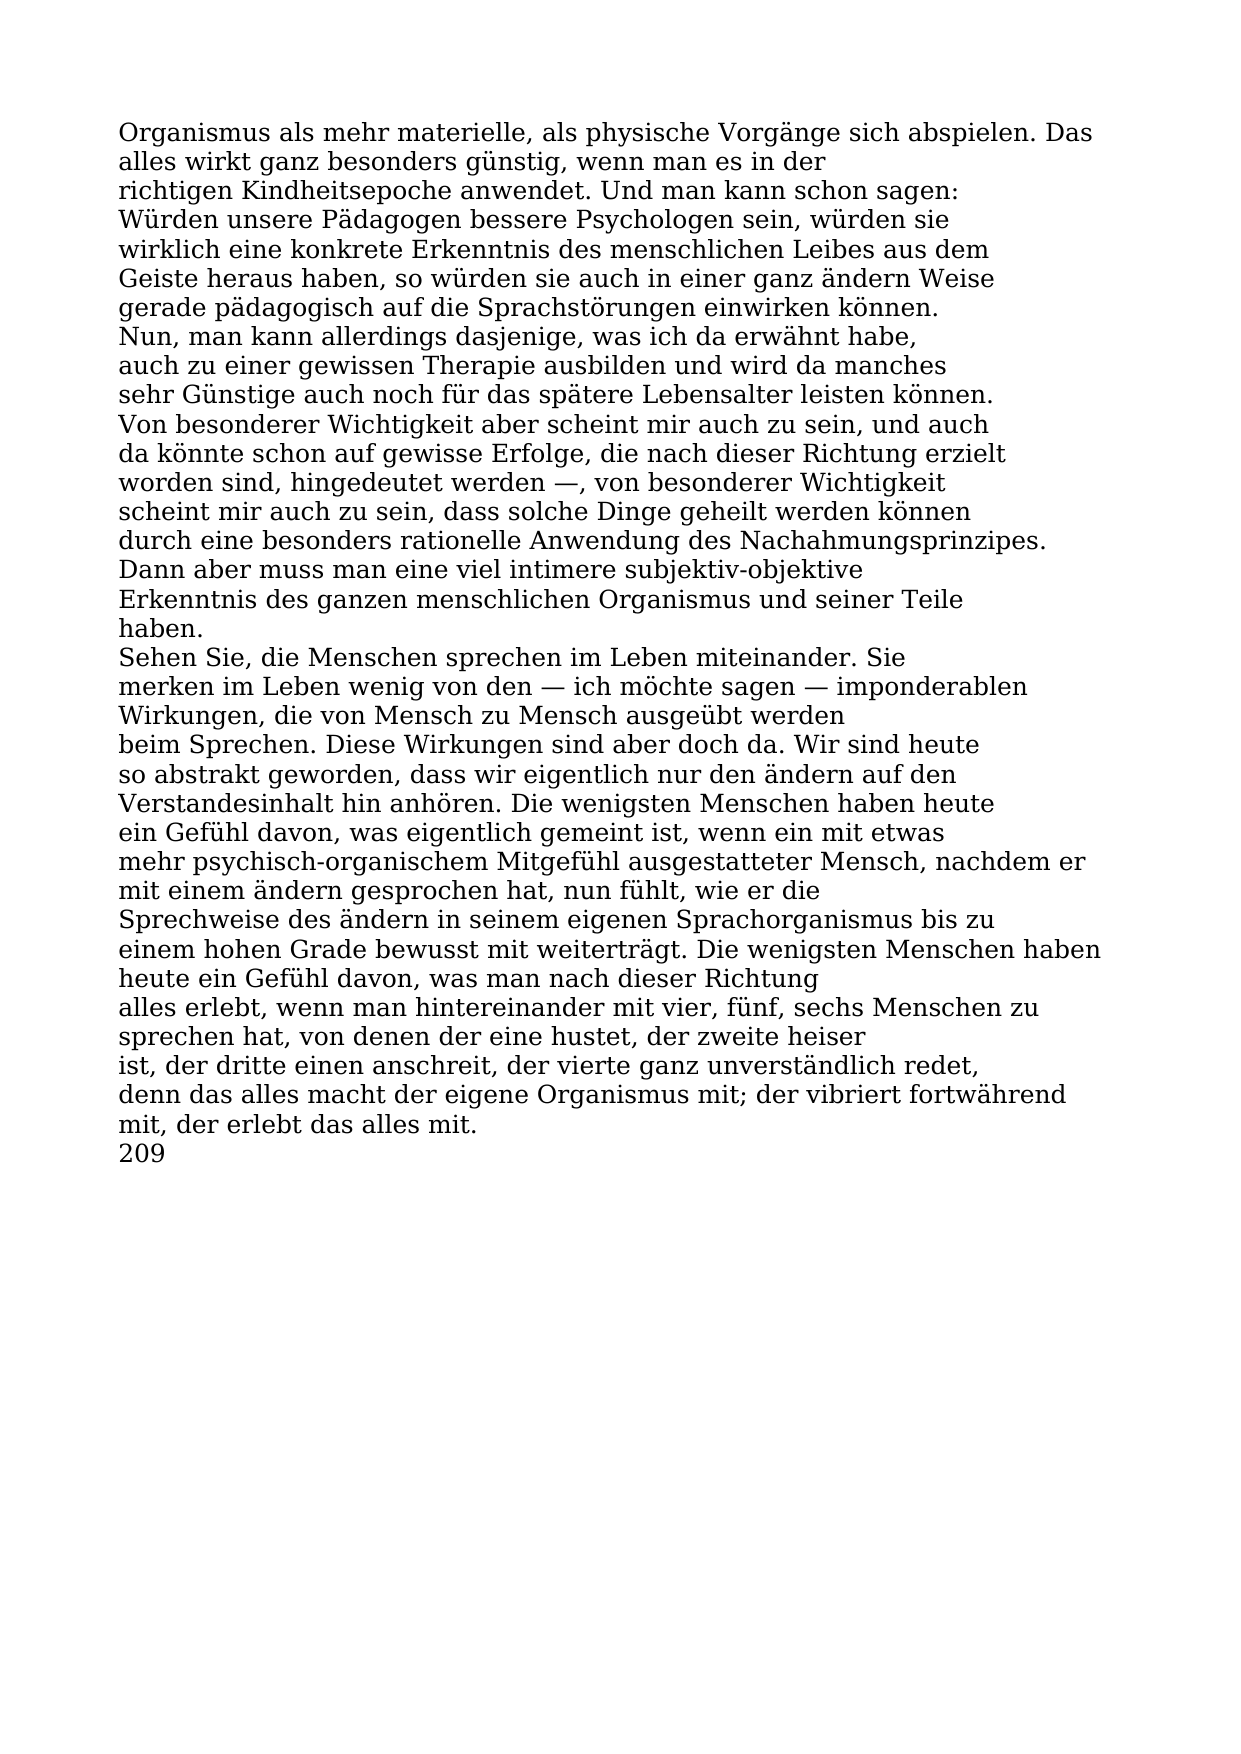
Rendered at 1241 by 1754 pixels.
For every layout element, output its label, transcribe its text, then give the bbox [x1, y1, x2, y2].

text so abstrakt geworden, dass wir eigentlich nur den ändern auf den [118, 760, 1122, 789]
text Sprechweise des ändern in seinem eigenen Sprachorganismus bis zu [118, 906, 1122, 935]
text haben. [118, 614, 1122, 643]
text einem hohen Grade bewusst mit weiterträgt. Die wenigsten Menschen haben heute ein Gefühl davon, was man nach dieser Richtung [118, 935, 1122, 993]
text ein Gefühl davon, was eigentlich gemeint ist, wenn ein mit etwas [118, 818, 1122, 847]
text da könnte schon auf gewisse Erfolge, die nach dieser Richtung erzielt [118, 439, 1122, 468]
text auch zu einer gewissen Therapie ausbilden und wird da manches [118, 351, 1122, 381]
text worden sind, hingedeutet werden —, von besonderer Wichtigkeit [118, 468, 1122, 497]
text denn das alles macht der eigene Organismus mit; der vibriert fortwährend mit, der erlebt das alles mit. [118, 1081, 1122, 1139]
text ist, der dritte einen anschreit, der vierte ganz unverständlich redet, [118, 1051, 1122, 1081]
text Würden unsere Pädagogen bessere Psychologen sein, würden sie [118, 206, 1122, 235]
text 209 [118, 1139, 1122, 1168]
text merken im Leben wenig von den — ich möchte sagen — imponderablen Wirkungen, die von Mensch zu Mensch ausgeübt werden [118, 672, 1122, 731]
text Organismus als mehr materielle, als physische Vorgänge sich abspielen. Das alles wirkt ganz besonders günstig, wenn man es in der [118, 118, 1122, 176]
text richtigen Kindheitsepoche anwendet. Und man kann schon sagen: [118, 176, 1122, 206]
text sehr Günstige auch noch für das spätere Lebensalter leisten können. [118, 381, 1122, 410]
text Nun, man kann allerdings dasjenige, was ich da erwähnt habe, [118, 322, 1122, 351]
text Von besonderer Wichtigkeit aber scheint mir auch zu sein, und auch [118, 410, 1122, 439]
text durch eine besonders rationelle Anwendung des Nachahmungsprinzipes. Dann aber muss man eine viel intimere subjektiv-objektive [118, 526, 1122, 585]
text scheint mir auch zu sein, dass solche Dinge geheilt werden können [118, 497, 1122, 526]
text beim Sprechen. Diese Wirkungen sind aber doch da. Wir sind heute [118, 731, 1122, 760]
text Verstandesinhalt hin anhören. Die wenigsten Menschen haben heute [118, 789, 1122, 818]
text Sehen Sie, die Menschen sprechen im Leben miteinander. Sie [118, 643, 1122, 672]
text gerade pädagogisch auf die Sprachstörungen einwirken können. [118, 293, 1122, 322]
text alles erlebt, wenn man hintereinander mit vier, fünf, sechs Menschen zu sprechen hat, von denen der eine hustet, der zweite heiser [118, 993, 1122, 1051]
text Erkenntnis des ganzen menschlichen Organismus und seiner Teile [118, 585, 1122, 614]
text mehr psychisch-organischem Mitgefühl ausgestatteter Mensch, nachdem er mit einem ändern gesprochen hat, nun fühlt, wie er die [118, 847, 1122, 906]
text Geiste heraus haben, so würden sie auch in einer ganz ändern Weise [118, 264, 1122, 293]
text wirklich eine konkrete Erkenntnis des menschlichen Leibes aus dem [118, 235, 1122, 264]
